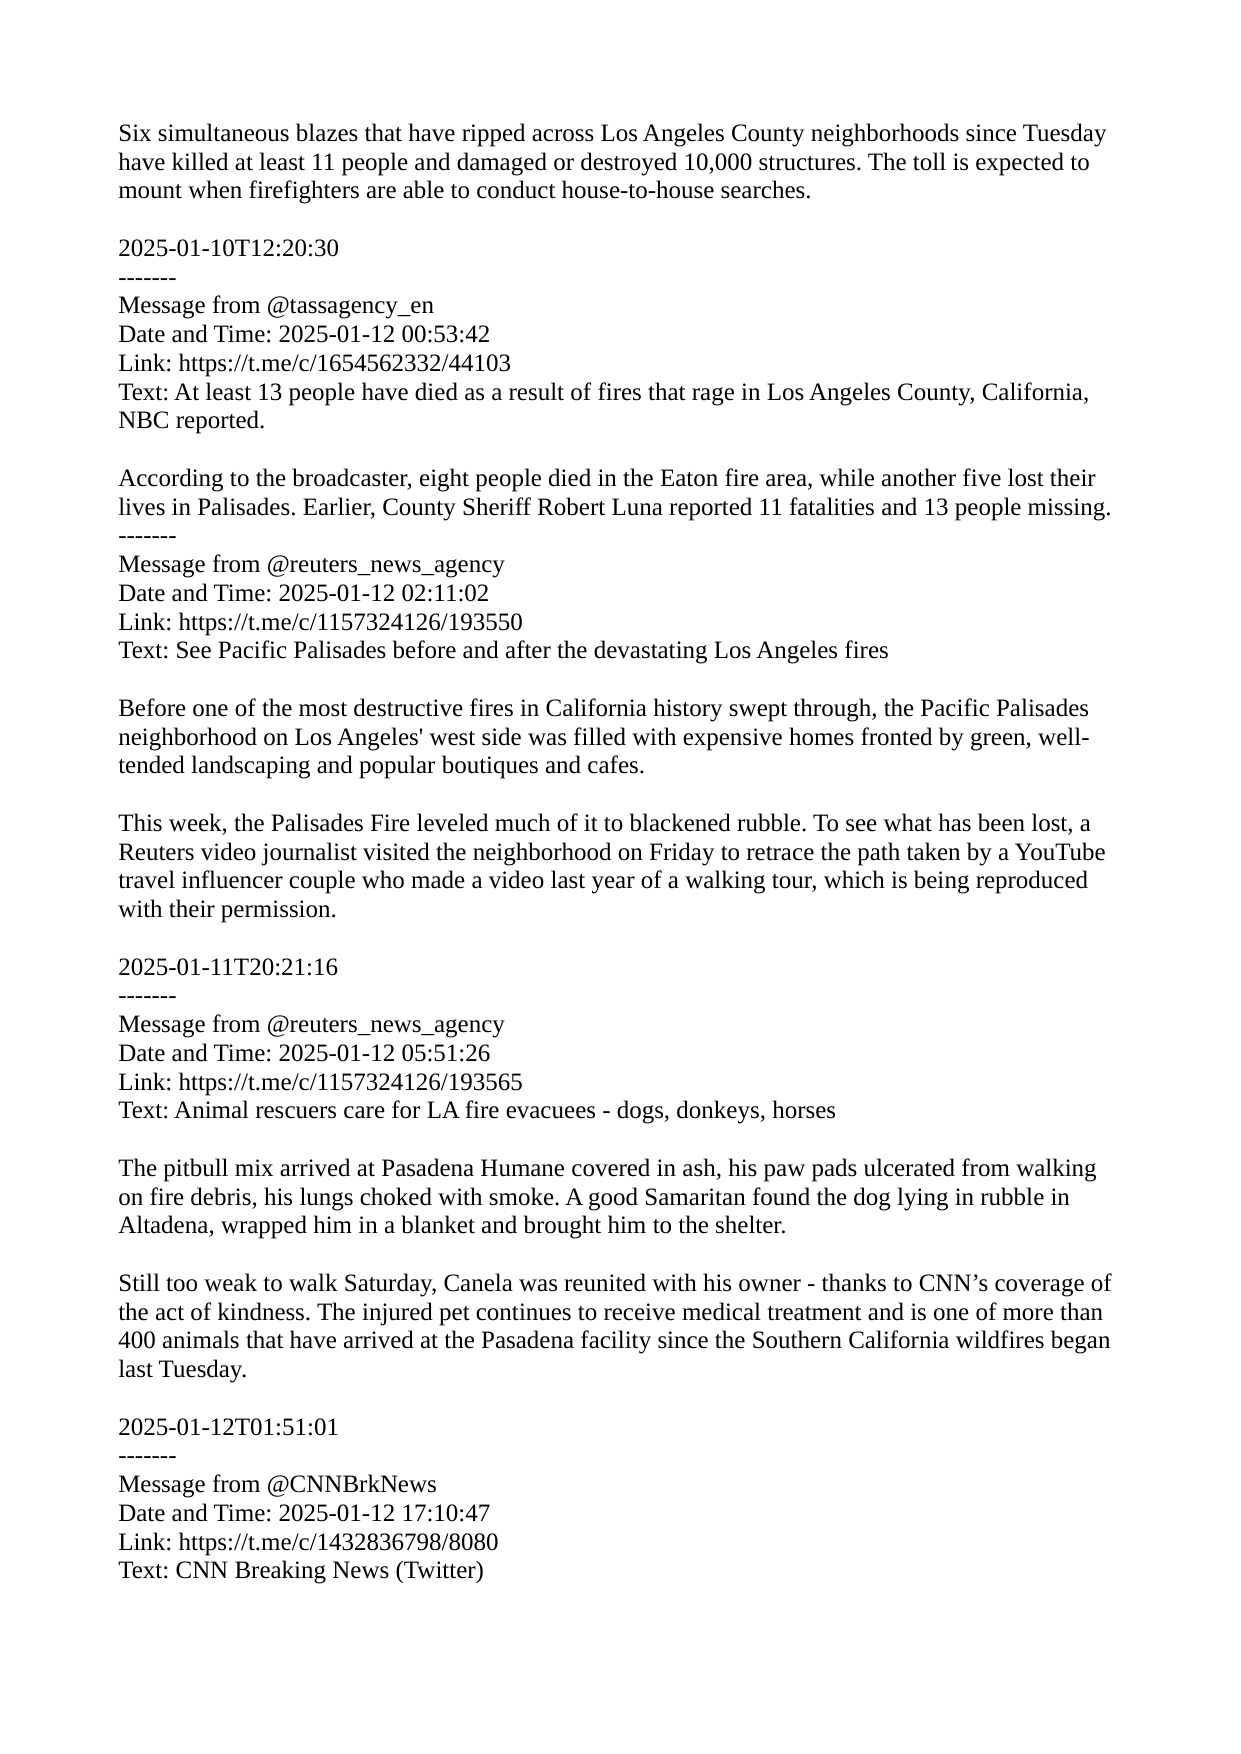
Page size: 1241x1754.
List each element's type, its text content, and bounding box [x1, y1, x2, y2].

text 2025-01-11T20:21:16 [118, 952, 1122, 981]
text Date and Time: 2025-01-12 00:53:42 [118, 319, 1122, 348]
text Text: See Pacific Palisades before and after the devastating Los Angeles fires [118, 636, 1122, 664]
text ------- [118, 981, 1122, 1009]
text ------- [118, 1441, 1122, 1469]
text Link: https://t.me/c/1432836798/8080 [118, 1527, 1122, 1556]
text Link: https://t.me/c/1157324126/193550 [118, 607, 1122, 636]
text Message from @tassagency_en [118, 291, 1122, 319]
text ------- [118, 262, 1122, 291]
text Date and Time: 2025-01-12 02:11:02 [118, 578, 1122, 607]
text Text: ‌CNN Breaking News (Twitter) [118, 1556, 1122, 1584]
text Link: https://t.me/c/1654562332/44103 [118, 348, 1122, 377]
text 2025-01-10T12:20:30 [118, 233, 1122, 262]
text Six simultaneous blazes that have ripped across Los Angeles County neighborhoods since Tuesday have killed at least 11 people and damaged or destroyed 10,000 structures. The toll is expected to mount when firefighters are able to conduct house-to-house searches. [118, 118, 1122, 204]
text Date and Time: 2025-01-12 05:51:26 [118, 1038, 1122, 1067]
text Text: At least 13 people have died as a result of fires that rage in Los Angeles County, California, NBC reported. [118, 377, 1122, 434]
text ------- [118, 521, 1122, 549]
text Still too weak to walk Saturday, Canela was reunited with his owner - thanks to CNN’s coverage of the act of kindness. The injured pet continues to receive medical treatment and is one of more than 400 animals that have arrived at the Pasadena facility since the Southern California wildfires began last Tuesday. [118, 1268, 1122, 1383]
text This week, the Palisades Fire leveled much of it to blackened rubble. To see what has been lost, a Reuters video journalist visited the neighborhood on Friday to retrace the path taken by a YouTube travel influencer couple who made a video last year of a walking tour, which is being reproduced with their permission. [118, 808, 1122, 923]
text Message from @reuters_news_agency [118, 1009, 1122, 1038]
text Message from @CNNBrkNews [118, 1469, 1122, 1498]
text Link: https://t.me/c/1157324126/193565 [118, 1067, 1122, 1096]
text 2025-01-12T01:51:01 [118, 1412, 1122, 1441]
text According to the broadcaster, eight people died in the Eaton fire area, while another five lost their lives in Palisades. Earlier, County Sheriff Robert Luna reported 11 fatalities and 13 people missing. [118, 463, 1122, 521]
text Before one of the most destructive fires in California history swept through, the Pacific Palisades neighborhood on Los Angeles' west side was filled with expensive homes fronted by green, well-tended landscaping and popular boutiques and cafes. [118, 693, 1122, 779]
text Text: Animal rescuers care for LA fire evacuees - dogs, donkeys, horses [118, 1096, 1122, 1124]
text Date and Time: 2025-01-12 17:10:47 [118, 1498, 1122, 1527]
text Message from @reuters_news_agency [118, 549, 1122, 578]
text The pitbull mix arrived at Pasadena Humane covered in ash, his paw pads ulcerated from walking on fire debris, his lungs choked with smoke. A good Samaritan found the dog lying in rubble in Altadena, wrapped him in a blanket and brought him to the shelter. [118, 1153, 1122, 1239]
